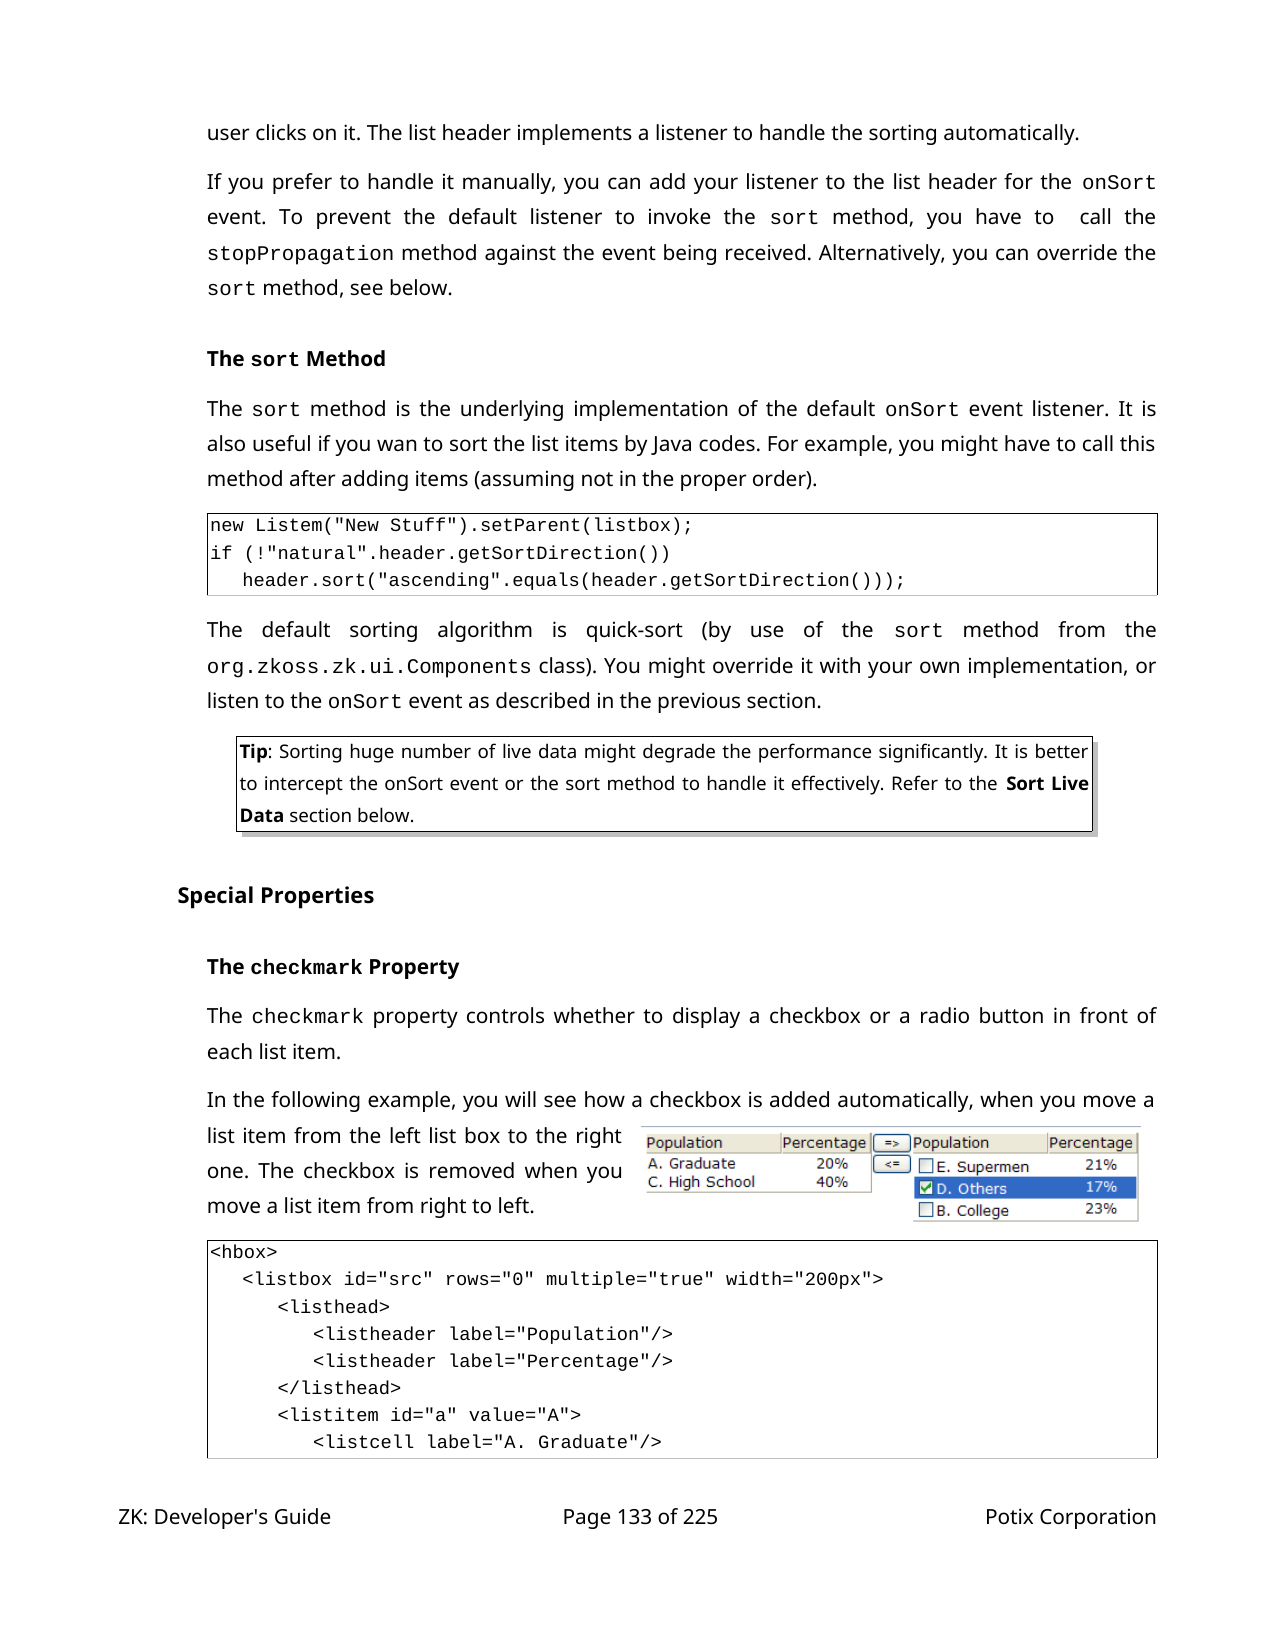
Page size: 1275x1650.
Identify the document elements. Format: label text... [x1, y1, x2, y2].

subtitle The checkmark Property [207, 952, 1157, 981]
text The sort method is the underlying implementation of the default onSort event listener. It is also useful if you wan to sort the list items by Java codes. For example, you might have to call this method after adding items (assuming not in the proper order). [207, 394, 1157, 493]
text The checkmark property controls whether to display a checkbox or a radio button in front of each list item. [207, 1001, 1157, 1065]
text <listhead> [208, 1294, 1157, 1319]
text header.sort("ascending".equals(header.getSortDirection())); [208, 568, 1157, 595]
text <listheader label="Population"/> [208, 1322, 1157, 1346]
subtitle Special Properties [177, 879, 1157, 909]
text In the following example, you will see how a checkbox is added automatically, when you move a list item from the left list box to the right one. The checkbox is removed when you move a list item from right to left. [207, 1086, 1157, 1219]
text <listheader label="Percentage"/> [208, 1349, 1157, 1373]
text new Listem("New Stuff").setParent(listbox); [208, 514, 1157, 538]
text <listcell label="A. Graduate"/> [208, 1430, 1157, 1458]
picture [640, 1126, 1142, 1224]
text <hbox> [208, 1241, 1157, 1264]
text If you prefer to handle it manually, you can add your listener to the list header for the onSort event. To prevent the default listener to invoke the sort method, you have to call the stopPropagation method against the event being received. Alternatively, you can override the sort method, see below. [207, 167, 1157, 302]
text <listitem id="a" value="A"> [208, 1403, 1157, 1427]
subtitle The sort Method [207, 344, 1157, 373]
text <listbox id="src" rows="0" multiple="true" width="200px"> [208, 1267, 1157, 1292]
text </listhead> [208, 1376, 1157, 1400]
text if (!"natural".header.getSortDirection()) [208, 541, 1157, 565]
text The default sorting algorithm is quick-sort (by use of the sort method from the org.zkoss.zk.ui.Components class). You might override it with your own implementation, or listen to the onSort event as described in the previous section. [207, 616, 1157, 715]
text Tip: Sorting huge number of live data might degrade the performance significantly. It is better to intercept the onSort event or the sort method to handle it effectively. Refer to the Sort Live Data section below. [237, 737, 1092, 831]
text user clicks on it. The list header implements a listener to handle the sorting automatically. [207, 118, 1157, 146]
